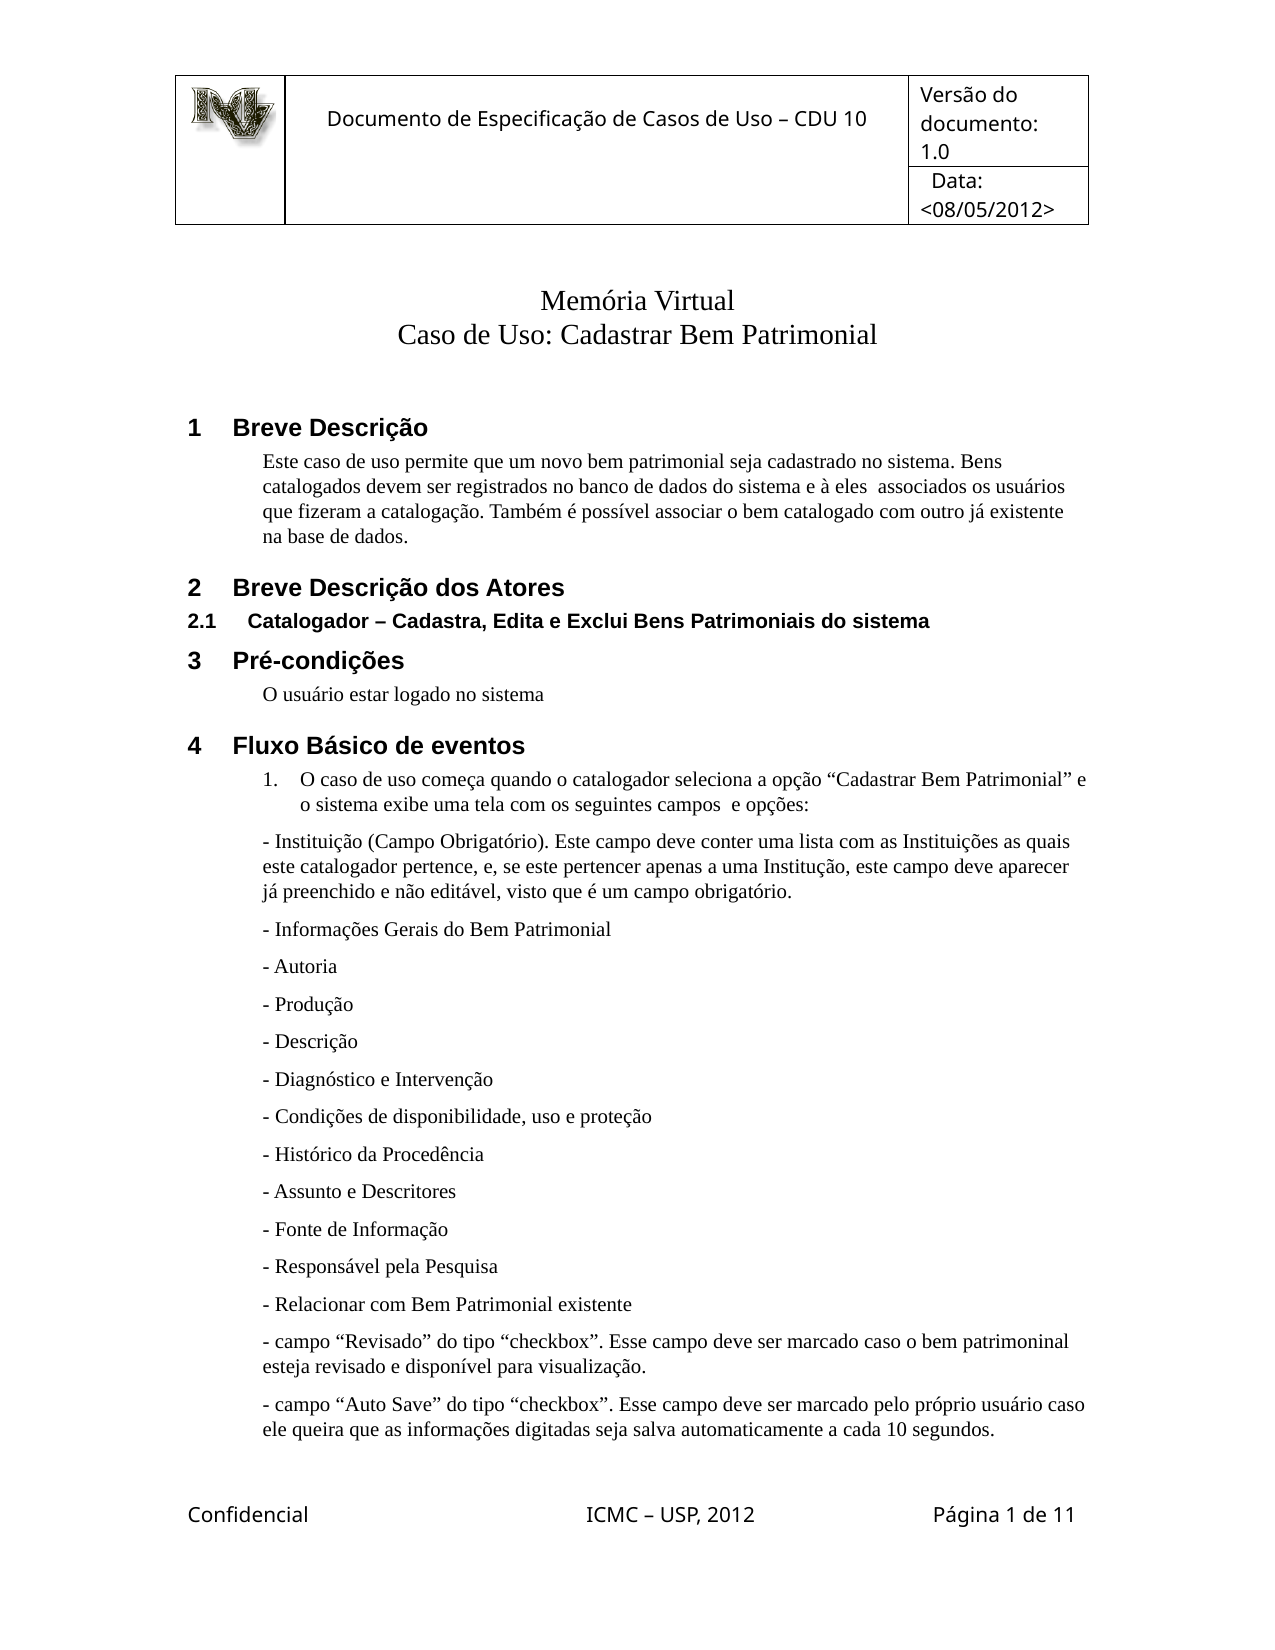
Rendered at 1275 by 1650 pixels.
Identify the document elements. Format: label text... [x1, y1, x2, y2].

subtitle Breve Descrição dos Atores [187, 573, 1087, 602]
text - Autoria [262, 953, 1087, 978]
text - Assunto e Descritores [262, 1178, 1087, 1203]
text - Fonte de Informação [262, 1216, 1087, 1241]
text - Diagnóstico e Intervenção [262, 1066, 1087, 1091]
text Este caso de uso permite que um novo bem patrimonial seja cadastrado no sistema. Bens catalogados devem ser registrados no banco de dados do sistema e à eles associados os usuários que fizeram a catalogação. Também é possível associar o bem catalogado com outro já existente na base de dados. [262, 448, 1087, 548]
subtitle Fluxo Básico de eventos [187, 731, 1087, 759]
subtitle Catalogador – Cadastra, Edita e Exclui Bens Patrimoniais do sistema [187, 608, 1087, 633]
subtitle Pré-condições [187, 646, 1087, 674]
text - campo “Auto Save” do tipo “checkbox”. Esse campo deve ser marcado pelo próprio usuário caso ele queira que as informações digitadas seja salva automaticamente a cada 10 segundos. [262, 1391, 1087, 1441]
text - Informações Gerais do Bem Patrimonial [262, 916, 1087, 941]
text - Relacionar com Bem Patrimonial existente [262, 1291, 1087, 1316]
text - Histórico da Procedência [262, 1141, 1087, 1166]
list O caso de uso começa quando o catalogador seleciona a opção “Cadastrar Bem Patrimonial” e o sistema exibe uma tela com os seguintes campos e opções: [262, 766, 1087, 816]
subtitle Breve Descrição [187, 413, 1087, 442]
text O usuário estar logado no sistema [262, 681, 1087, 706]
text - Condições de disponibilidade, uso e proteção [262, 1103, 1087, 1128]
text - Produção [262, 991, 1087, 1016]
text - Instituição (Campo Obrigatório). Este campo deve conter uma lista com as Instituições as quais este catalogador pertence, e, se este pertencer apenas a uma Institução, este campo deve aparecer já preenchido e não editável, visto que é um campo obrigatório. [262, 828, 1087, 903]
text - Responsável pela Pesquisa [262, 1253, 1087, 1278]
text Memória Virtual Caso de Uso: Cadastrar Bem Patrimonial [187, 283, 1087, 351]
text - campo “Revisado” do tipo “checkbox”. Esse campo deve ser marcado caso o bem patrimoninal esteja revisado e disponível para visualização. [262, 1328, 1087, 1378]
text - Descrição [262, 1028, 1087, 1053]
